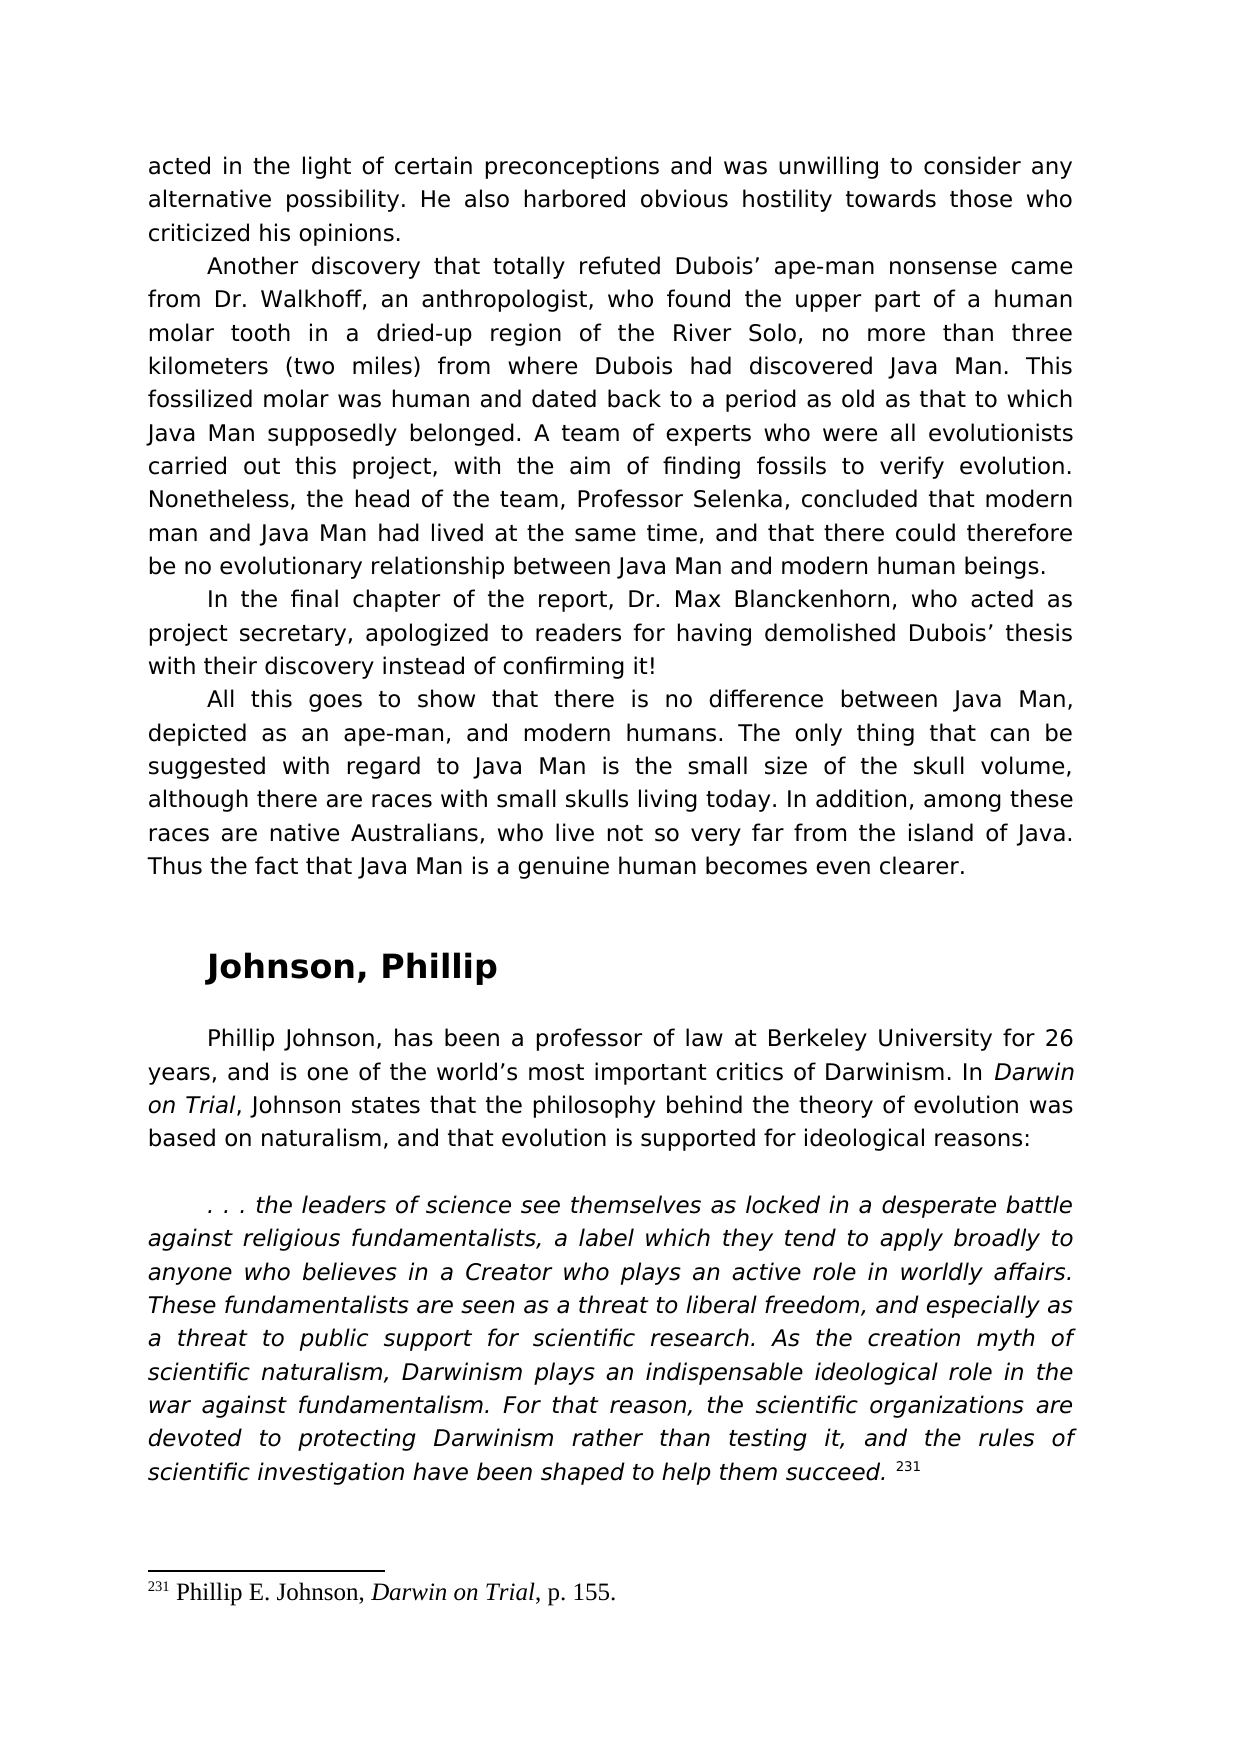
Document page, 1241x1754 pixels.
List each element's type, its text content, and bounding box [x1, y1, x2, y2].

text Phillip Johnson, has been a professor of law at Berkeley University for 26 years, and is one of the world’s most important critics of Darwinism. In Darwin on Trial, Johnson states that the philosophy behind the theory of evolution was based on naturalism, and that evolution is supported for ideological reasons: [148, 1020, 1075, 1153]
text acted in the light of certain preconceptions and was unwilling to consider any alternative possibility. He also harbored obvious hostility towards those who criticized his opinions. [148, 148, 1075, 248]
text . . . the leaders of science see themselves as locked in a desperate battle against religious fundamentalists, a label which they tend to apply broadly to anyone who believes in a Creator who plays an active role in worldly affairs. These fundamentalists are seen as a threat to liberal freedom, and especially as a threat to public support for scientific research. As the creation myth of scientific naturalism, Darwinism plays an indispensable ideological role in the war against fundamentalism. For that reason, the scientific organizations are devoted to protecting Darwinism rather than testing it, and the rules of scientific investigation have been shaped to help them succeed. [148, 1187, 1075, 1487]
text In the final chapter of the report, Dr. Max Blanckenhorn, who acted as project secretary, apologized to readers for having demolished Dubois’ thesis with their discovery instead of confirming it! [148, 581, 1075, 681]
text Phillip E. Johnson, Darwin on Trial, p. 155. [148, 1577, 1092, 1606]
text Another discovery that totally refuted Dubois’ ape-man nonsense came from Dr. Walkhoff, an anthropologist, who found the upper part of a human molar tooth in a dried-up region of the River Solo, no more than three kilometers (two miles) from where Dubois had discovered Java Man. This fossilized molar was human and dated back to a period as old as that to which Java Man supposedly belonged. A team of experts who were all evolutionists carried out this project, with the aim of finding fossils to verify evolution. Nonetheless, the head of the team, Professor Selenka, concluded that modern man and Java Man had lived at the same time, and that there could therefore be no evolutionary relationship between Java Man and modern human beings. [148, 248, 1075, 581]
text All this goes to show that there is no difference between Java Man, depicted as an ape-man, and modern humans. The only thing that can be suggested with regard to Java Man is the small size of the skull volume, although there are races with small skulls living today. In addition, among these races are native Australians, who live not so very far from the island of Java. Thus the fact that Java Man is a genuine human becomes even clearer. [148, 681, 1075, 881]
text Johnson, Phillip [148, 948, 1075, 987]
